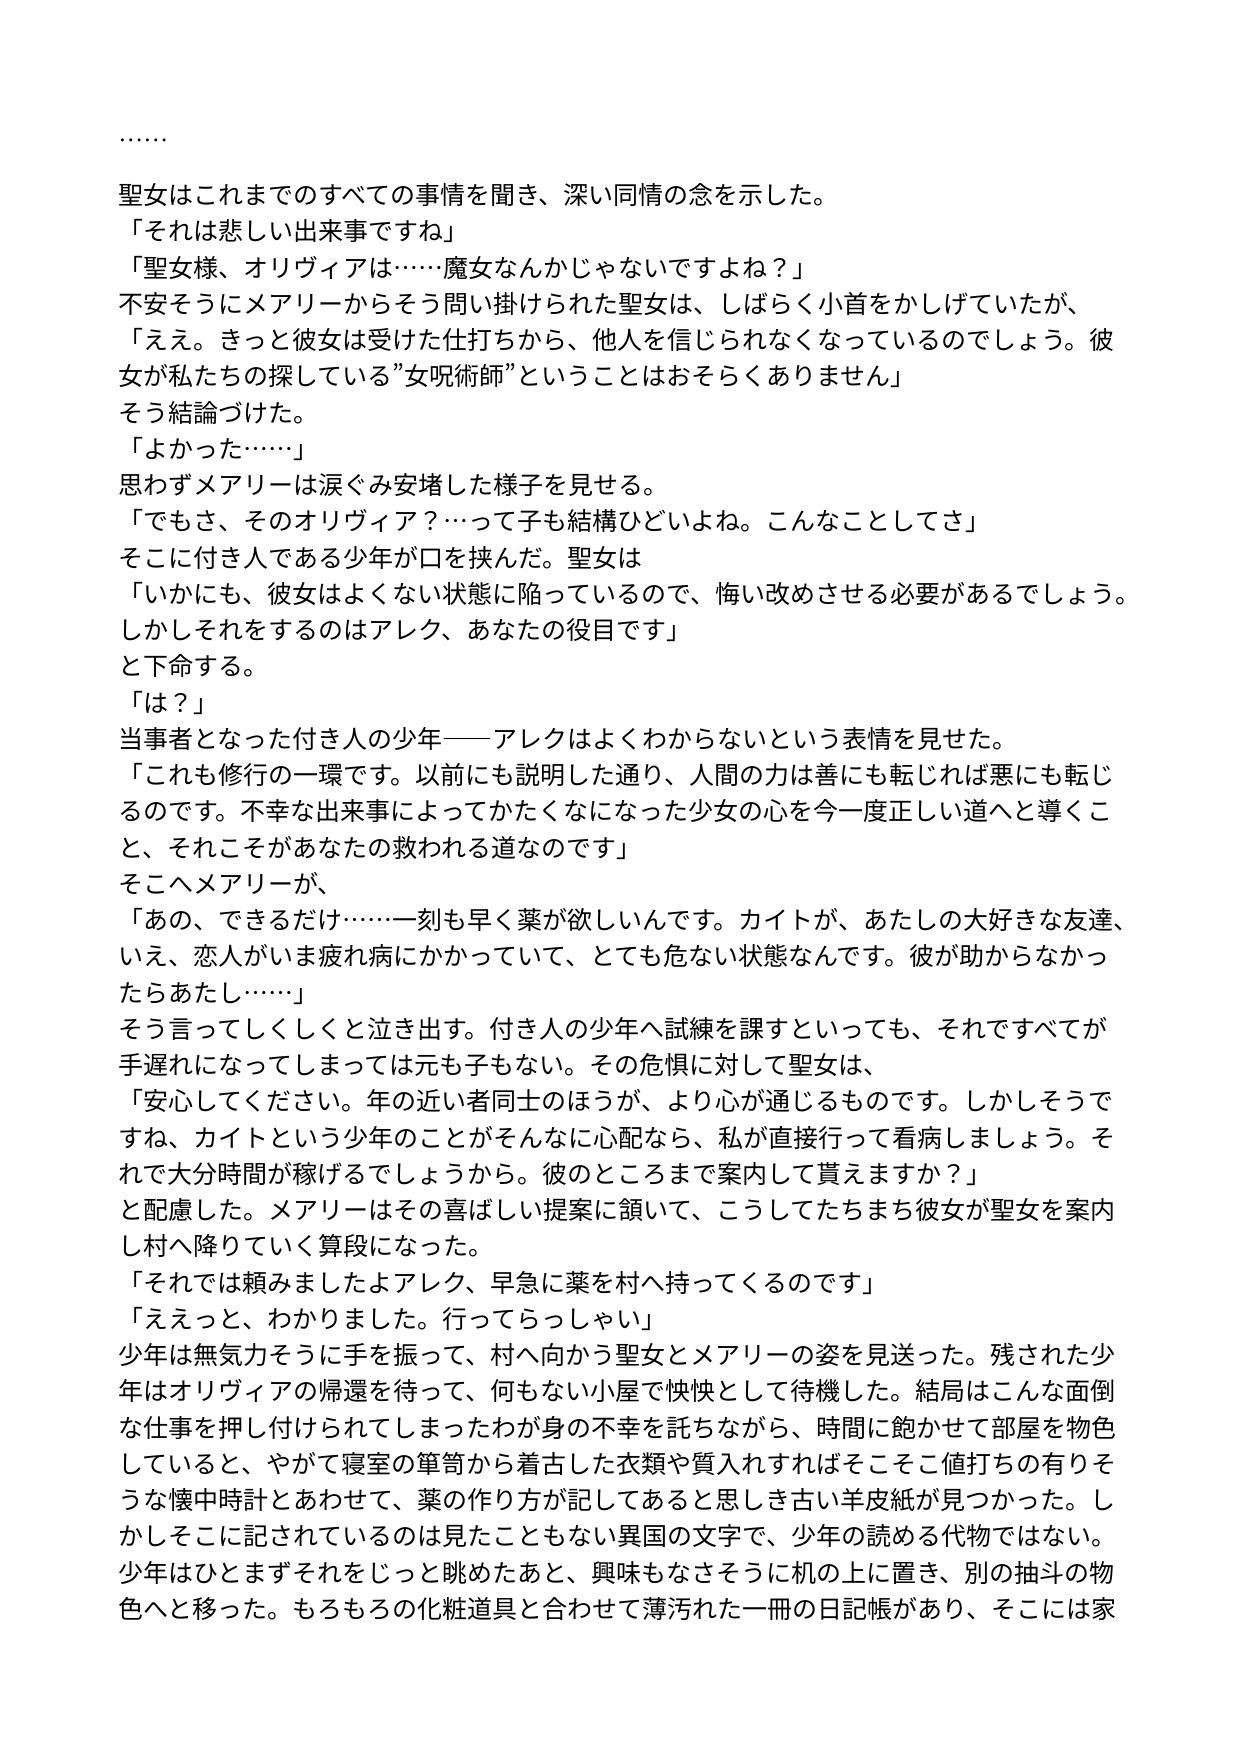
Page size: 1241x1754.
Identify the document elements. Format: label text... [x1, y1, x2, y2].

text 「は？」 [118, 683, 1122, 719]
text 思わずメアリーは涙ぐみ安堵した様子を見せる。 [118, 466, 1122, 502]
text と下命する。 [118, 647, 1122, 683]
text 「安心してください。年の近い者同士のほうが、より心が通じるものです。しかしそうですね、カイトという少年のことがそんなに心配なら、私が直接行って看病しましょう。それで大分時間が稼げるでしょうから。彼のところまで案内して貰えますか？」 [118, 1082, 1122, 1191]
text 少年は無気力そうに手を振って、村へ向かう聖女とメアリーの姿を見送った。残された少年はオリヴィアの帰還を待って、何もない小屋で怏怏として待機した。結局はこんな面倒な仕事を押し付けられてしまったわが身の不幸を託ちながら、時間に飽かせて部屋を物色していると、やがて寝室の箪笥から着古した衣類や質入れすればそこそこ値打ちの有りそうな懐中時計とあわせて、薬の作り方が記してあると思しき古い羊皮紙が見つかった。しかしそこに記されているのは見たこともない異国の文字で、少年の読める代物ではない。少年はひとまずそれをじっと眺めたあと、興味もなさそうに机の上に置き、別の抽斗の物色へと移った。もろもろの化粧道具と合わせて薄汚れた一冊の日記帳があり、そこには家 [118, 1336, 1122, 1626]
text 「ええ。きっと彼女は受けた仕打ちから、他人を信じられなくなっているのでしょう。彼女が私たちの探している”女呪術師”ということはおそらくありません」 [118, 321, 1122, 393]
text 「でもさ、そのオリヴィア？…って子も結構ひどいよね。こんなことしてさ」 [118, 502, 1122, 538]
text 「それは悲しい出来事ですね」 [118, 212, 1122, 248]
text 「これも修行の一環です。以前にも説明した通り、人間の力は善にも転じれば悪にも転じるのです。不幸な出来事によってかたくなになった少女の心を今一度正しい道へと導くこと、それこそがあなたの救われる道なのです」 [118, 756, 1122, 864]
text 不安そうにメアリーからそう問い掛けられた聖女は、しばらく小首をかしげていたが、 [118, 284, 1122, 321]
text と配慮した。メアリーはその喜ばしい提案に頷いて、こうしてたちまち彼女が聖女を案内し村へ降りていく算段になった。 [118, 1191, 1122, 1263]
text そこに付き人である少年が口を挟んだ。聖女は [118, 538, 1122, 574]
text そう結論づけた。 [118, 393, 1122, 429]
text 聖女はこれまでのすべての事情を聞き、深い同情の念を示した。 [118, 176, 1122, 212]
text 「それでは頼みましたよアレク、早急に薬を村へ持ってくるのです」 [118, 1263, 1122, 1299]
text 「よかった……」 [118, 429, 1122, 466]
text 「いかにも、彼女はよくない状態に陥っているので、悔い改めさせる必要があるでしょう。しかしそれをするのはアレク、あなたの役目です」 [118, 574, 1122, 647]
text 「あの、できるだけ……一刻も早く薬が欲しいんです。カイトが、あたしの大好きな友達、いえ、恋人がいま疲れ病にかかっていて、とても危ない状態なんです。彼が助からなかったらあたし……」 [118, 901, 1122, 1009]
text そこへメアリーが、 [118, 864, 1122, 901]
text そう言ってしくしくと泣き出す。付き人の少年へ試練を課すといっても、それですべてが手遅れになってしまっては元も子もない。その危惧に対して聖女は、 [118, 1009, 1122, 1082]
text 「聖女様、オリヴィアは……魔女なんかじゃないですよね？」 [118, 248, 1122, 284]
text 当事者となった付き人の少年――アレクはよくわからないという表情を見せた。 [118, 719, 1122, 756]
text 「ええっと、わかりました。行ってらっしゃい」 [118, 1299, 1122, 1336]
text …… [118, 118, 1122, 147]
